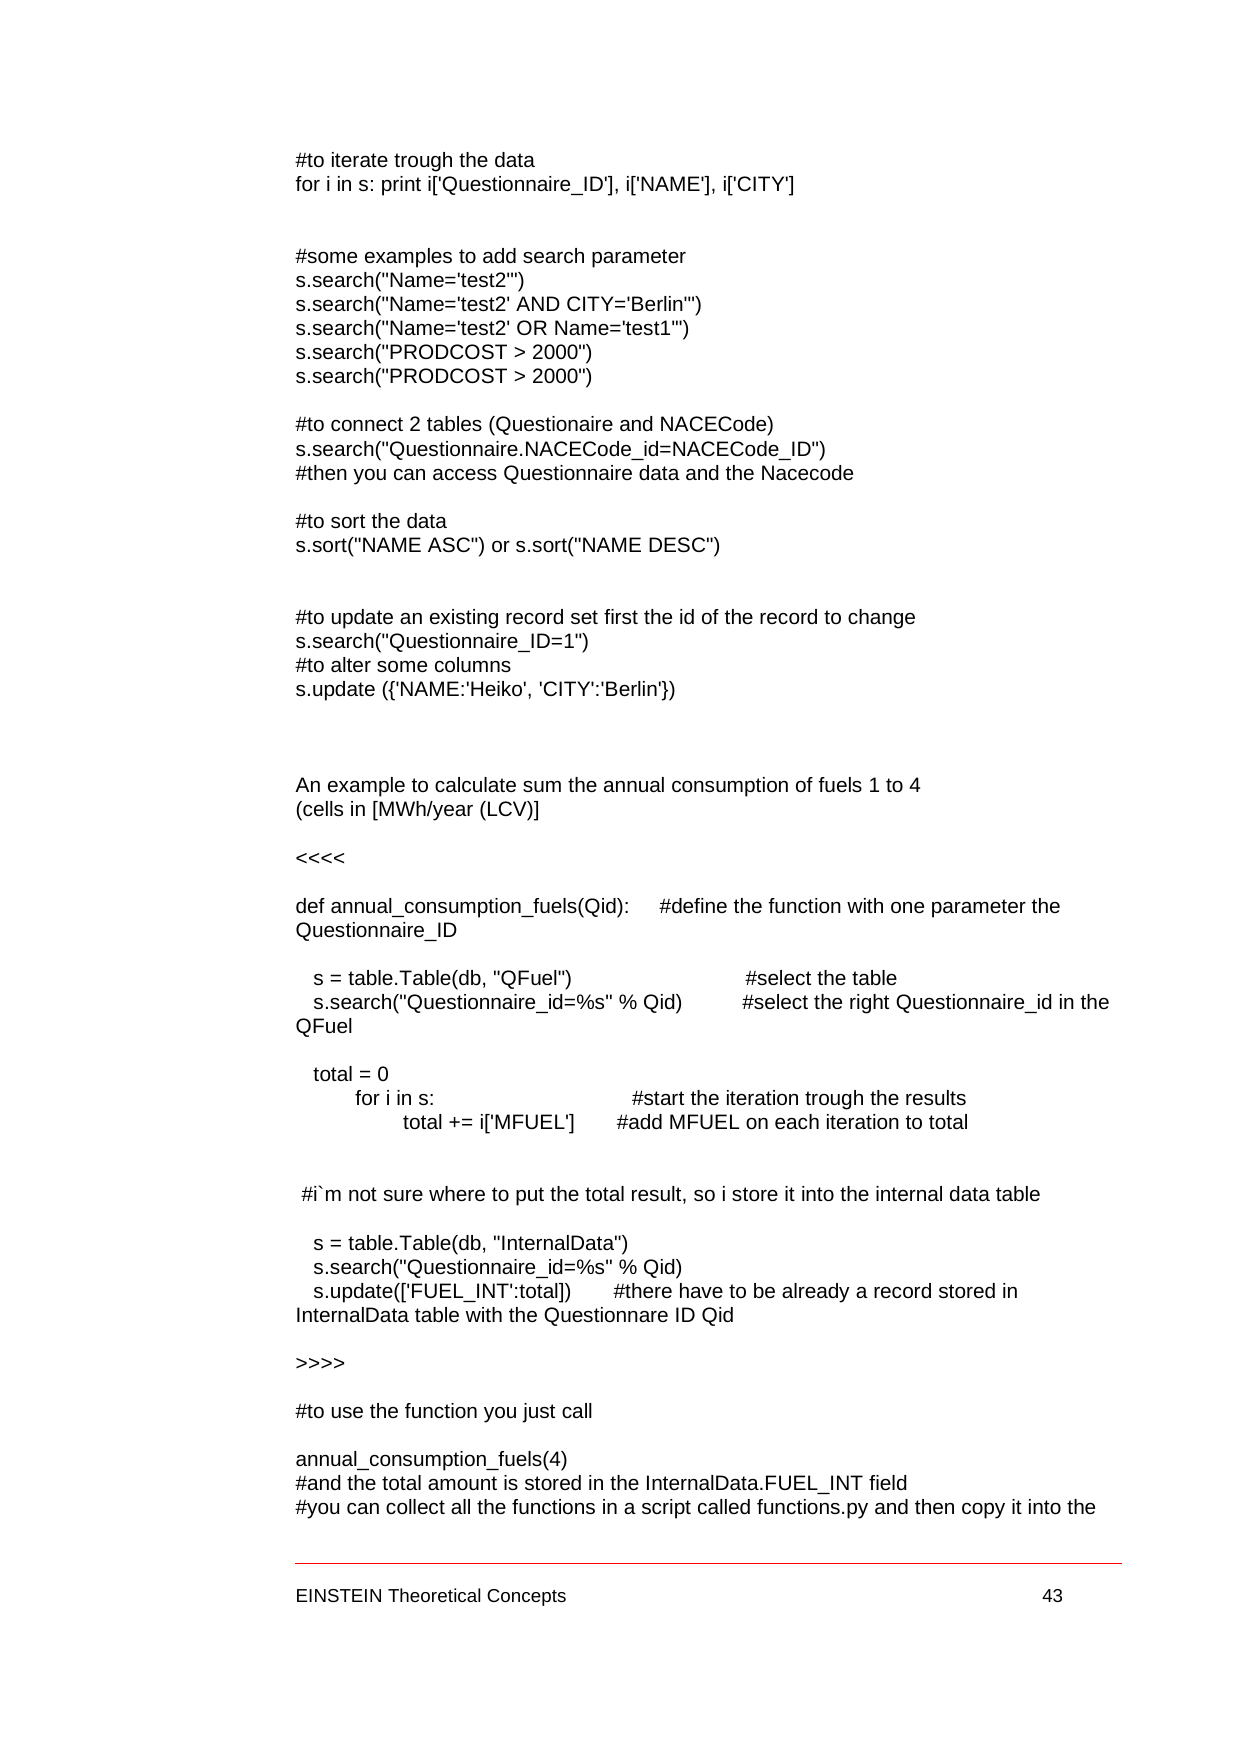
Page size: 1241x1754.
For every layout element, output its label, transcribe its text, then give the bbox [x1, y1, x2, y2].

text #to iterate trough the data for i in s: print i['Questionnaire_ID'], i['NAME'], i['CITY'] #some examples to add search parameter s.search("Name='test2'") s.search("Name='test2' AND CITY='Berlin'") s.search("Name='test2' OR Name='test1'") s.search("PRODCOST > 2000") s.search("PRODCOST > 2000") #to connect 2 tables (Questionaire and NACECode) s.search("Questionnaire.NACECode_id=NACECode_ID") #then you can access Questionnaire data and the Nacecode #to sort the data s.sort("NAME ASC") or s.sort("NAME DESC") #to update an existing record set first the id of the record to change s.search("Questionnaire_ID=1") #to alter some columns s.update ({'NAME:'Heiko', 'CITY':'Berlin'}) An example to calculate sum the annual consumption of fuels 1 to 4 (cells in [MWh/year (LCV)] <<<< def annual_consumption_fuels(Qid): #define the function with one parameter the Questionnaire_ID s = table.Table(db, "QFuel") #select the table s.search("Questionnaire_id=%s" % Qid) #select the right Questionnaire_id in the QFuel total = 0 for i in s: #start the iteration trough the results total += i['MFUEL'] #add MFUEL on each iteration to total #i`m not sure where to put the total result, so i store it into the internal data table s = table.Table(db, "InternalData") s.search("Questionnaire_id=%s" % Qid) s.update(['FUEL_INT':total]) #there have to be already a record stored in InternalData table with the Questionnare ID Qid >>>> #to use the function you just call annual_consumption_fuels(4) #and the total amount is stored in the InternalData.FUEL_INT field #you can collect all the functions in a script called functions.py and then copy it into the [295, 148, 1122, 1519]
